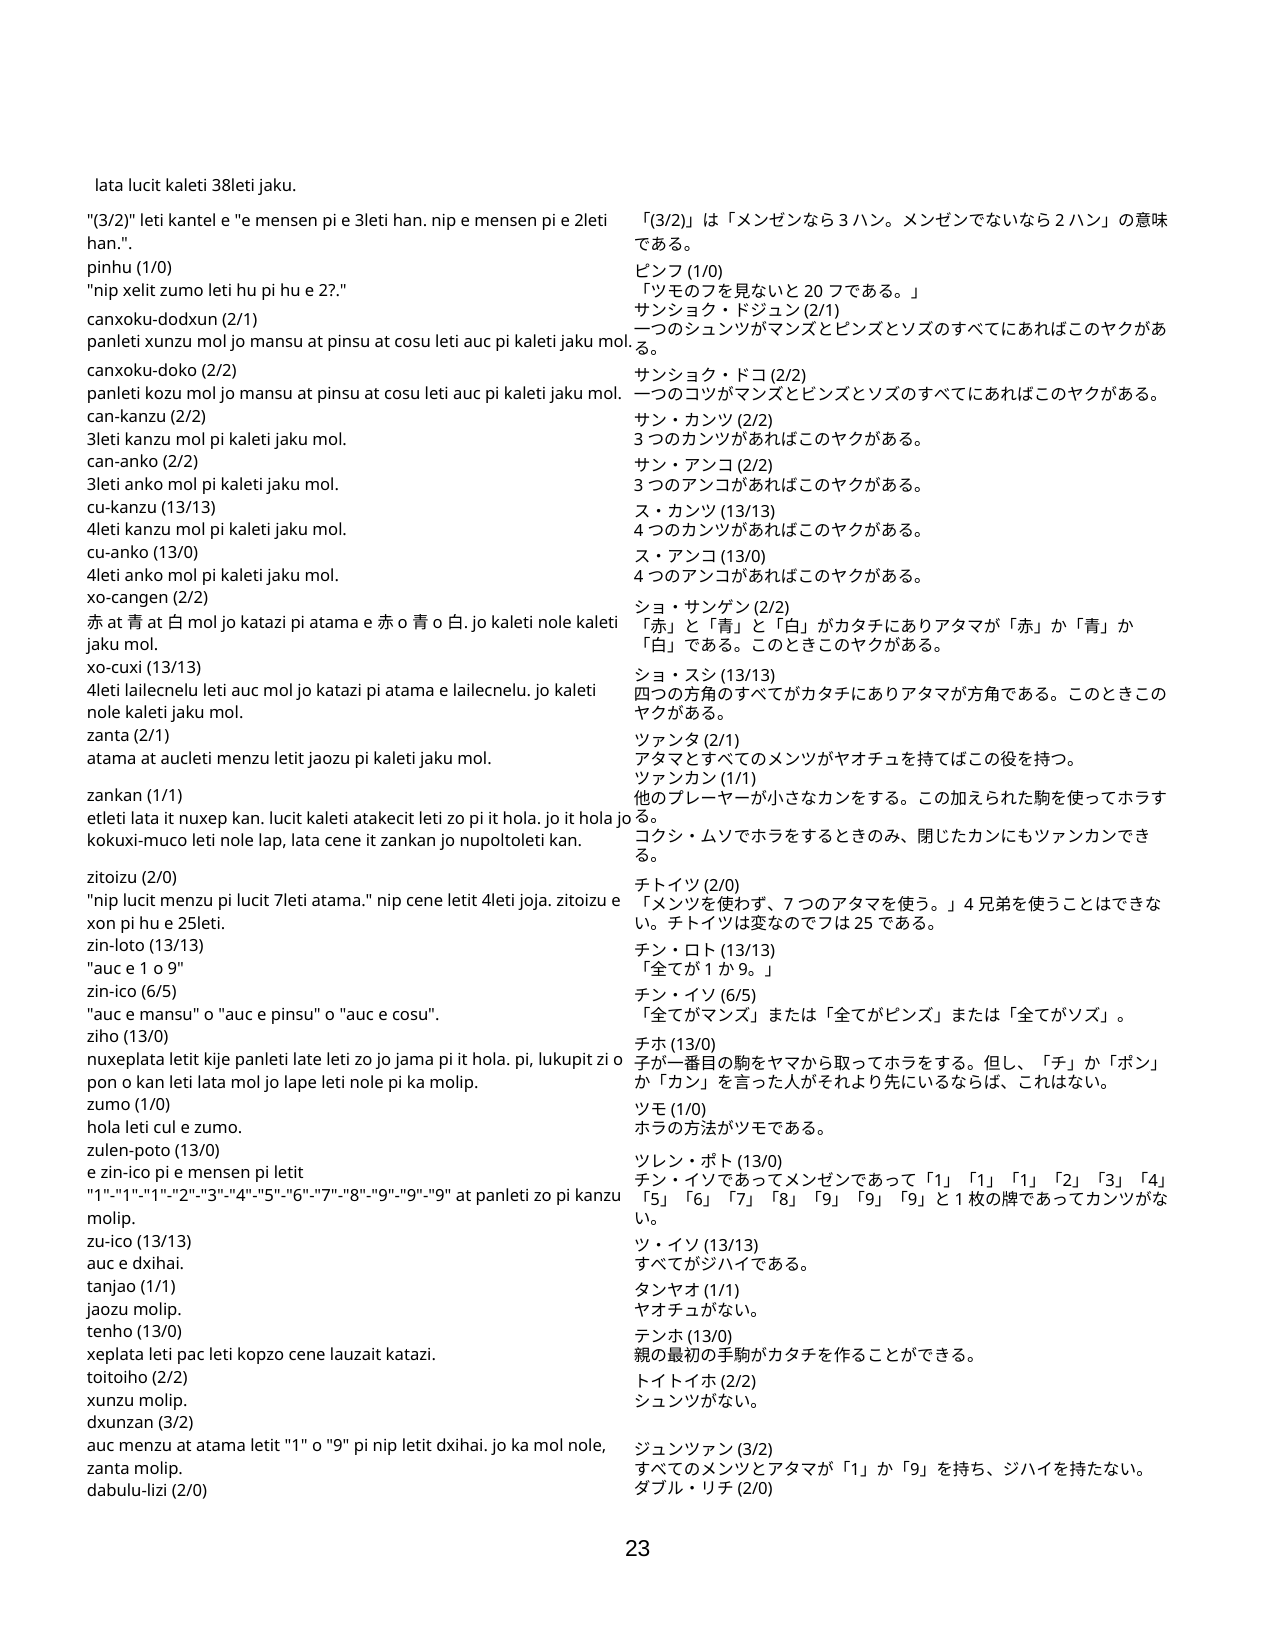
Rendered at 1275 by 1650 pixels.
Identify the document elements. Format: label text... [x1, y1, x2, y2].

table_cell ツレン・ポト (13/0) チン・イソであってメンゼンであって「1」「1」「1」「2」「3」「4」「5」「6」「7」「8」「9」「9」「9」と 1 枚の牌であってカンツがない。 [634, 1139, 1183, 1229]
table_cell ピンフ (1/0) 「ツモのフを見ないと 20 フである。」 [634, 256, 1183, 301]
table_cell tenho (13/0) xeplata leti pac leti kopzo cene lauzait katazi. [87, 1320, 633, 1366]
table_cell zulen-poto (13/0) e zin-ico pi e mensen pi letit "1"-"1"-"1"-"2"-"3"-"4"-"5"-"6"-"7"-"8"-"9"-"9"-"9" at panleti zo pi kanzu molip. [87, 1139, 633, 1229]
table_header 「(3/2)」は「メンゼンなら3ハン。メンゼンでないなら2ハン」の意味である。 [634, 207, 1183, 256]
table_cell zankan (1/1) etleti lata it nuxep kan. lucit kaleti atakecit leti zo pi it hola. jo it hola jo kokuxi-muco leti nole lap, lata cene it zankan jo nupoltoleti kan. [87, 769, 633, 866]
table_cell dabulu-lizi (2/0) [87, 1479, 633, 1502]
table_cell ziho (13/0) nuxeplata letit kije panleti late leti zo jo jama pi it hola. pi, lukupit zi o pon o kan leti lata mol jo lape leti nole pi ka molip. [87, 1025, 633, 1093]
table_cell ツァンタ (2/1) アタマとすべてのメンツがヤオチュを持てばこの役を持つ。 [634, 724, 1183, 769]
table_cell サン・カンツ (2/2) 3 つのカンツがあればこのヤクがある。 [634, 404, 1183, 450]
table_cell サン・アンコ (2/2) 3 つのアンコがあればこのヤクがある。 [634, 450, 1183, 495]
table_cell can-anko (2/2) 3leti anko mol pi kaleti jaku mol. [87, 450, 633, 495]
table_cell ツァンカン (1/1) 他のプレーヤーが小さなカンをする。この加えられた駒を使ってホラする。 コクシ・ムソでホラをするときのみ、閉じたカンにもツァンカンできる。 [634, 769, 1183, 866]
table_cell canxoku-dodxun (2/1) panleti xunzu mol jo mansu at pinsu at cosu leti auc pi kaleti jaku mol. [87, 301, 633, 359]
table_cell canxoku-doko (2/2) panleti kozu mol jo mansu at pinsu at cosu leti auc pi kaleti jaku mol. [87, 359, 633, 404]
table_cell チホ (13/0) 子が一番目の駒をヤマから取ってホラをする。但し、「チ」か「ポン」か「カン」を言った人がそれより先にいるならば、これはない。 [634, 1025, 1183, 1093]
table_cell ス・カンツ (13/13) 4 つのカンツがあればこのヤクがある。 [634, 495, 1183, 541]
table_cell ツモ (1/0) ホラの方法がツモである。 [634, 1093, 1183, 1138]
table_cell チトイツ (2/0) 「メンツを使わず、7 つのアタマを使う。」4 兄弟を使うことはできない。チトイツは変なのでフは 25 である。 [634, 866, 1183, 934]
table_cell dxunzan (3/2) auc menzu at atama letit "1" o "9" pi nip letit dxihai. jo ka mol nole, zanta molip. [87, 1411, 633, 1479]
table_cell cu-kanzu (13/13) 4leti kanzu mol pi kaleti jaku mol. [87, 495, 633, 541]
table_cell ショ・スシ (13/13) 四つの方角のすべてがカタチにありアタマが方角である。このときこのヤクがある。 [634, 656, 1183, 724]
table_cell xo-cuxi (13/13) 4leti lailecnelu leti auc mol jo katazi pi atama e lailecnelu. jo kaleti nole kaleti jaku mol. [87, 656, 633, 724]
table_cell タンヤオ (1/1) ヤオチュがない。 [634, 1275, 1183, 1320]
table_cell ス・アンコ (13/0) 4 つのアンコがあればこのヤクがある。 [634, 541, 1183, 586]
table_cell チン・ロト (13/13) 「全てが 1 か 9。」 [634, 934, 1183, 979]
table_cell toitoiho (2/2) xunzu molip. [87, 1366, 633, 1411]
table_cell lata lucit kaleti 38leti jaku. [84, 164, 632, 207]
table_cell xo-cangen (2/2) 赤 at 青 at 白 mol jo katazi pi atama e 赤 o 青 o 白. jo kaleti nole kaleti jaku mol. [87, 586, 633, 656]
table_header "(3/2)" leti kantel e "e mensen pi e 3leti han. nip e mensen pi e 2leti han.". [87, 207, 633, 256]
table_cell zitoizu (2/0) "nip lucit menzu pi lucit 7leti atama." nip cene letit 4leti joja. zitoizu e xon pi hu e 25leti. [87, 866, 633, 934]
table_cell サンショク・ドコ (2/2) 一つのコツがマンズとビンズとソズのすべてにあればこのヤクがある。 [634, 359, 1183, 404]
table_cell zumo (1/0) hola leti cul e zumo. [87, 1093, 633, 1138]
table_cell zin-ico (6/5) "auc e mansu" o "auc e pinsu" o "auc e cosu". [87, 980, 633, 1025]
table_cell チン・イソ (6/5) 「全てがマンズ」または「全てがピンズ」または「全てがソズ」。 [634, 980, 1183, 1025]
table_cell テンホ (13/0) 親の最初の手駒がカタチを作ることができる。 [634, 1320, 1183, 1366]
table_cell zanta (2/1) atama at aucleti menzu letit jaozu pi kaleti jaku mol. [87, 724, 633, 769]
table_cell tanjao (1/1) jaozu molip. [87, 1275, 633, 1320]
table_cell ダブル・リチ (2/0) [634, 1479, 1183, 1502]
table_cell can-kanzu (2/2) 3leti kanzu mol pi kaleti jaku mol. [87, 404, 633, 450]
table_cell [632, 164, 1182, 207]
table_cell トイトイホ (2/2) シュンツがない。 [634, 1366, 1183, 1411]
table_cell zin-loto (13/13) "auc e 1 o 9" [87, 934, 633, 979]
table_cell pinhu (1/0) "nip xelit zumo leti hu pi hu e 2?." [87, 256, 633, 301]
table_cell ジュンツァン (3/2) すべてのメンツとアタマが「1」か「9」を持ち、ジハイを持たない。 [634, 1411, 1183, 1479]
table_cell cu-anko (13/0) 4leti anko mol pi kaleti jaku mol. [87, 541, 633, 586]
table_cell ツ・イソ (13/13) すべてがジハイである。 [634, 1229, 1183, 1275]
table_cell zu-ico (13/13) auc e dxihai. [87, 1229, 633, 1275]
table_cell サンショク・ドジュン (2/1) 一つのシュンツがマンズとピンズとソズのすべてにあればこのヤクがある。 [634, 301, 1183, 359]
table_cell ショ・サンゲン (2/2) 「赤」と「青」と「白」がカタチにありアタマが「赤」か「青」か「白」である。このときこのヤクがある。 [634, 586, 1183, 656]
